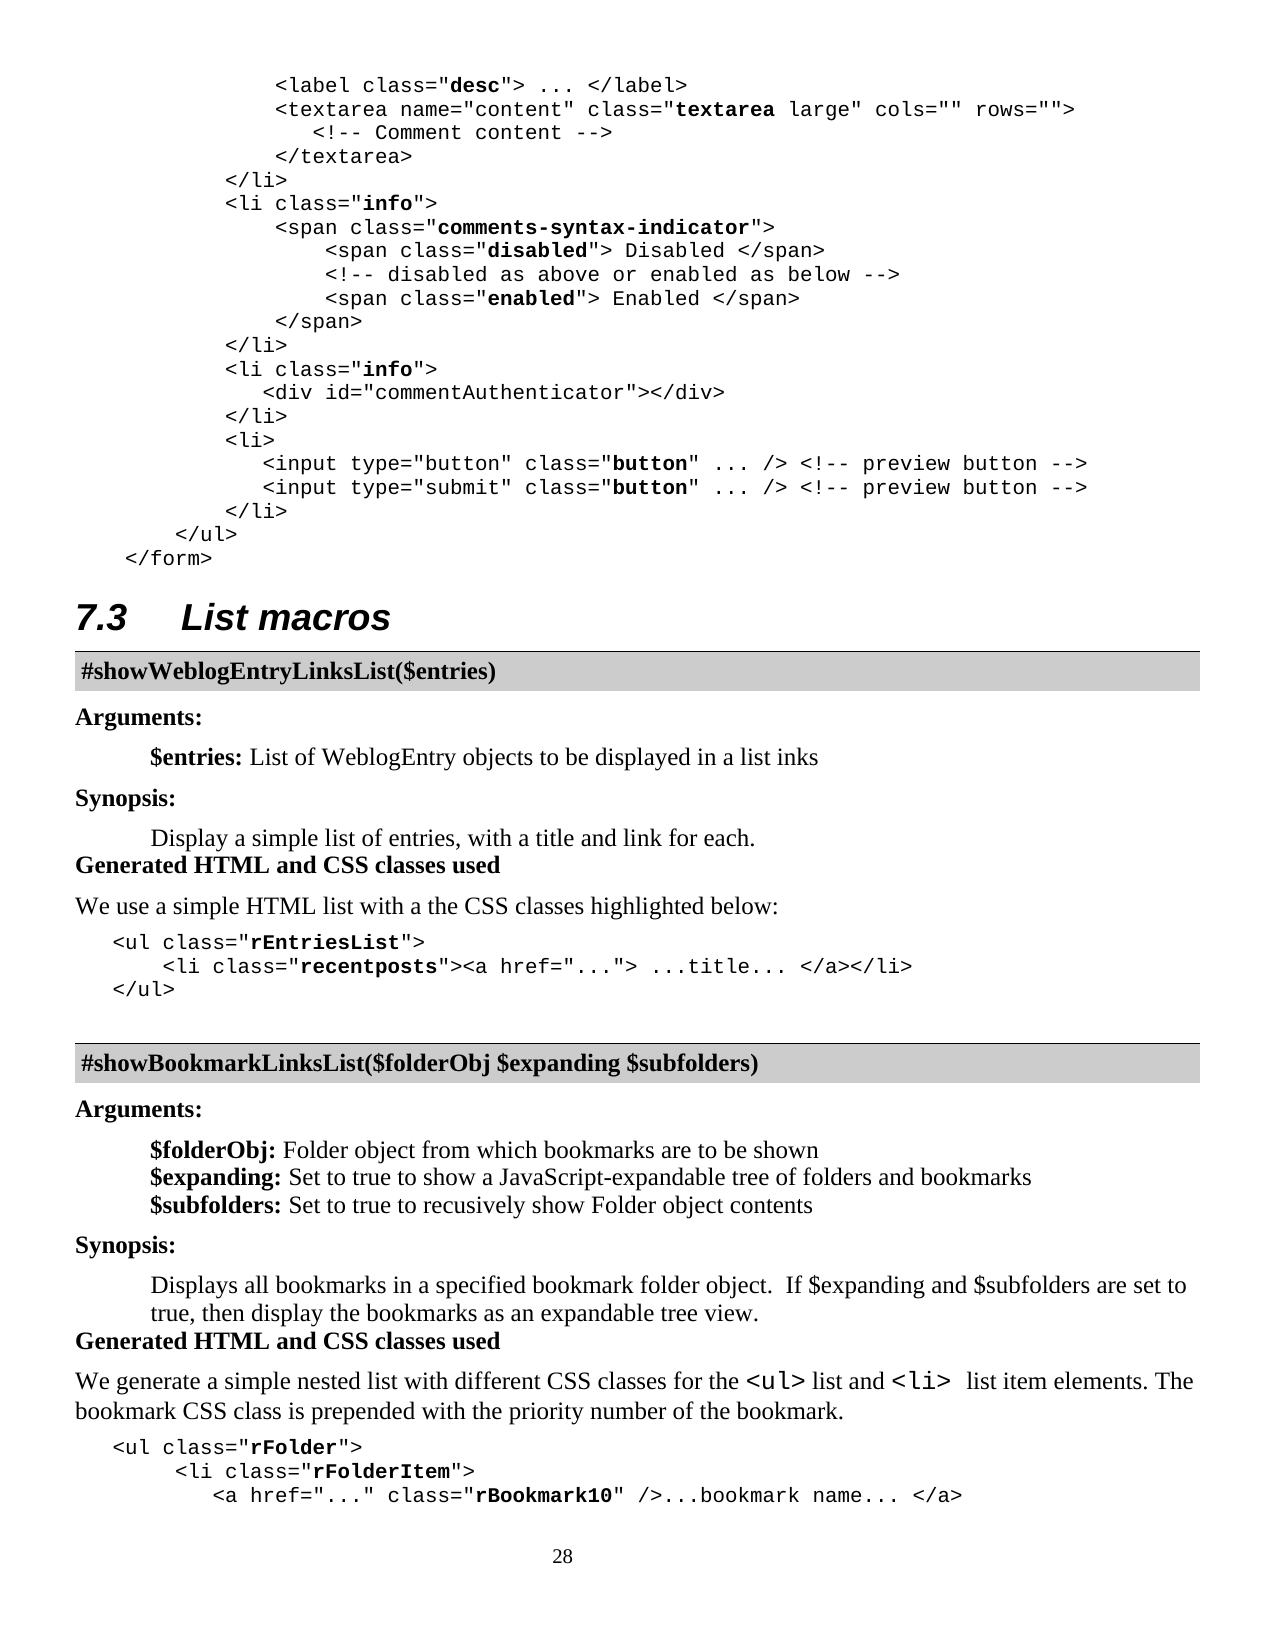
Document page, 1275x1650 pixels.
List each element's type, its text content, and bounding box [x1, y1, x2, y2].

text <input type="submit" class="button" ... /> <!-- preview button --> [75, 477, 1200, 501]
text $folderObj: Folder object from which bookmarks are to be shown $expanding: Set to true to show a JavaScript-expandable tree of folders and bookmarks $subfolders: Set to true to recusively show Folder object contents [75, 1136, 1200, 1219]
text <span class="disabled"> Disabled </span> [75, 241, 1200, 264]
text We generate a simple nested list with different CSS classes for the <ul> list and <li> list item elements. The bookmark CSS class is prepended with the priority number of the bookmark. [75, 1367, 1200, 1425]
text <!-- Comment content --> [75, 122, 1200, 146]
text <li class="rFolderItem"> [75, 1461, 1200, 1484]
text <li class="info"> [75, 193, 1200, 217]
text <ul class="rFolder"> [75, 1437, 1200, 1461]
text </textarea> [75, 146, 1200, 169]
text Arguments: [75, 703, 1200, 731]
text <a href="..." class="rBookmark10" />...bookmark name... </a> [75, 1484, 1200, 1508]
text </span> [75, 311, 1200, 335]
text Synopsis: [75, 1231, 1200, 1259]
text <li class="recentposts"><a href="..."> ...title... </a></li> [75, 956, 1200, 979]
text Arguments: [75, 1096, 1200, 1123]
text </ul> [75, 524, 1200, 548]
text Synopsis: [75, 784, 1200, 811]
text <!-- disabled as above or enabled as below --> [75, 264, 1200, 288]
text <span class="comments-syntax-indicator"> [75, 217, 1200, 241]
text <li> [75, 430, 1200, 453]
text <input type="button" class="button" ... /> <!-- preview button --> [75, 453, 1200, 477]
text $entries: List of WeblogEntry objects to be displayed in a list inks [75, 743, 1200, 771]
text Displays all bookmarks in a specified bookmark folder object. If $expanding and $subfolders are set to true, then display the bookmarks as an expandable tree view. [150, 1272, 1200, 1327]
subtitle List macros [75, 597, 1200, 638]
text <ul class="rEntriesList"> [75, 932, 1200, 956]
text We use a simple HTML list with a the CSS classes highlighted below: [75, 892, 1200, 919]
text Generated HTML and CSS classes used [75, 1327, 1200, 1355]
title #showWeblogEntryLinksList($entries) [75, 652, 1200, 691]
text <span class="enabled"> Enabled </span> [75, 288, 1200, 311]
text </li> [75, 501, 1200, 524]
text </li> [75, 406, 1200, 430]
text <li class="info"> [75, 359, 1200, 382]
title #showBookmarkLinksList($folderObj $expanding $subfolders) [75, 1044, 1200, 1083]
text Generated HTML and CSS classes used [75, 852, 1200, 879]
text </li> [75, 335, 1200, 359]
text <label class="desc"> ... </label> [75, 75, 1200, 99]
text </li> [75, 169, 1200, 193]
text <textarea name="content" class="textarea large" cols="" rows=""> [75, 99, 1200, 122]
text </form> [75, 548, 1200, 572]
text <div id="commentAuthenticator"></div> [75, 382, 1200, 406]
text Display a simple list of entries, with a title and link for each. [150, 824, 1200, 852]
text </ul> [75, 979, 1200, 1003]
